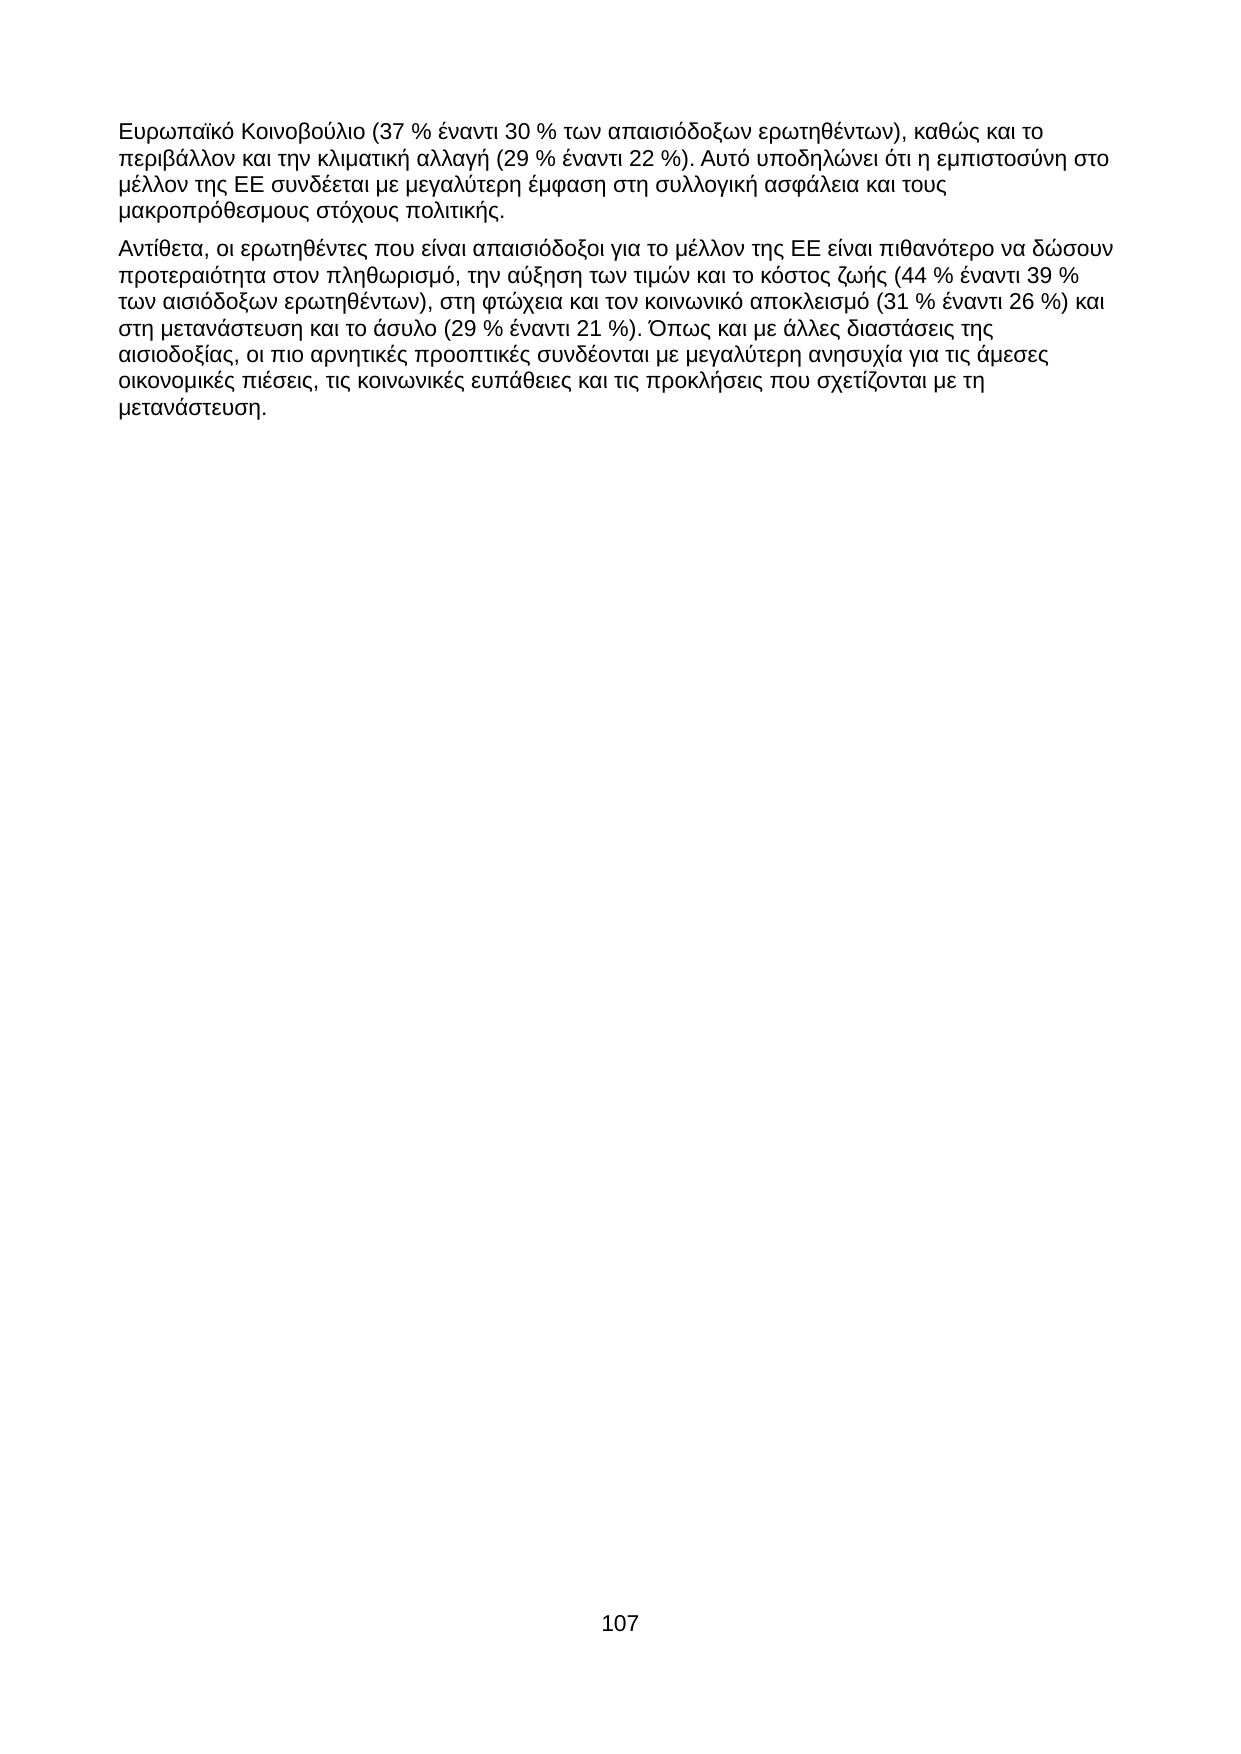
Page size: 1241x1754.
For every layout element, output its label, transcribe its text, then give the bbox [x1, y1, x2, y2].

text Αντίθετα, οι ερωτηθέντες που είναι απαισιόδοξοι για το μέλλον της ΕΕ είναι πιθανότερο να δώσουν προτεραιότητα στον πληθωρισμό, την αύξηση των τιμών και το κόστος ζωής (44 % έναντι 39 % των αισιόδοξων ερωτηθέντων), στη φτώχεια και τον κοινωνικό αποκλεισμό (31 % έναντι 26 %) και στη μετανάστευση και το άσυλο (29 % έναντι 21 %). Όπως και με άλλες διαστάσεις της αισιοδοξίας, οι πιο αρνητικές προοπτικές συνδέονται με μεγαλύτερη ανησυχία για τις άμεσες οικονομικές πιέσεις, τις κοινωνικές ευπάθειες και τις προκλήσεις που σχετίζονται με τη μετανάστευση. [118, 235, 1122, 420]
text Ευρωπαϊκό Κοινοβούλιο (37 % έναντι 30 % των απαισιόδοξων ερωτηθέντων), καθώς και το περιβάλλον και την κλιματική αλλαγή (29 % έναντι 22 %). Αυτό υποδηλώνει ότι η εμπιστοσύνη στο μέλλον της ΕΕ συνδέεται με μεγαλύτερη έμφαση στη συλλογική ασφάλεια και τους μακροπρόθεσμους στόχους πολιτικής. [118, 118, 1122, 223]
